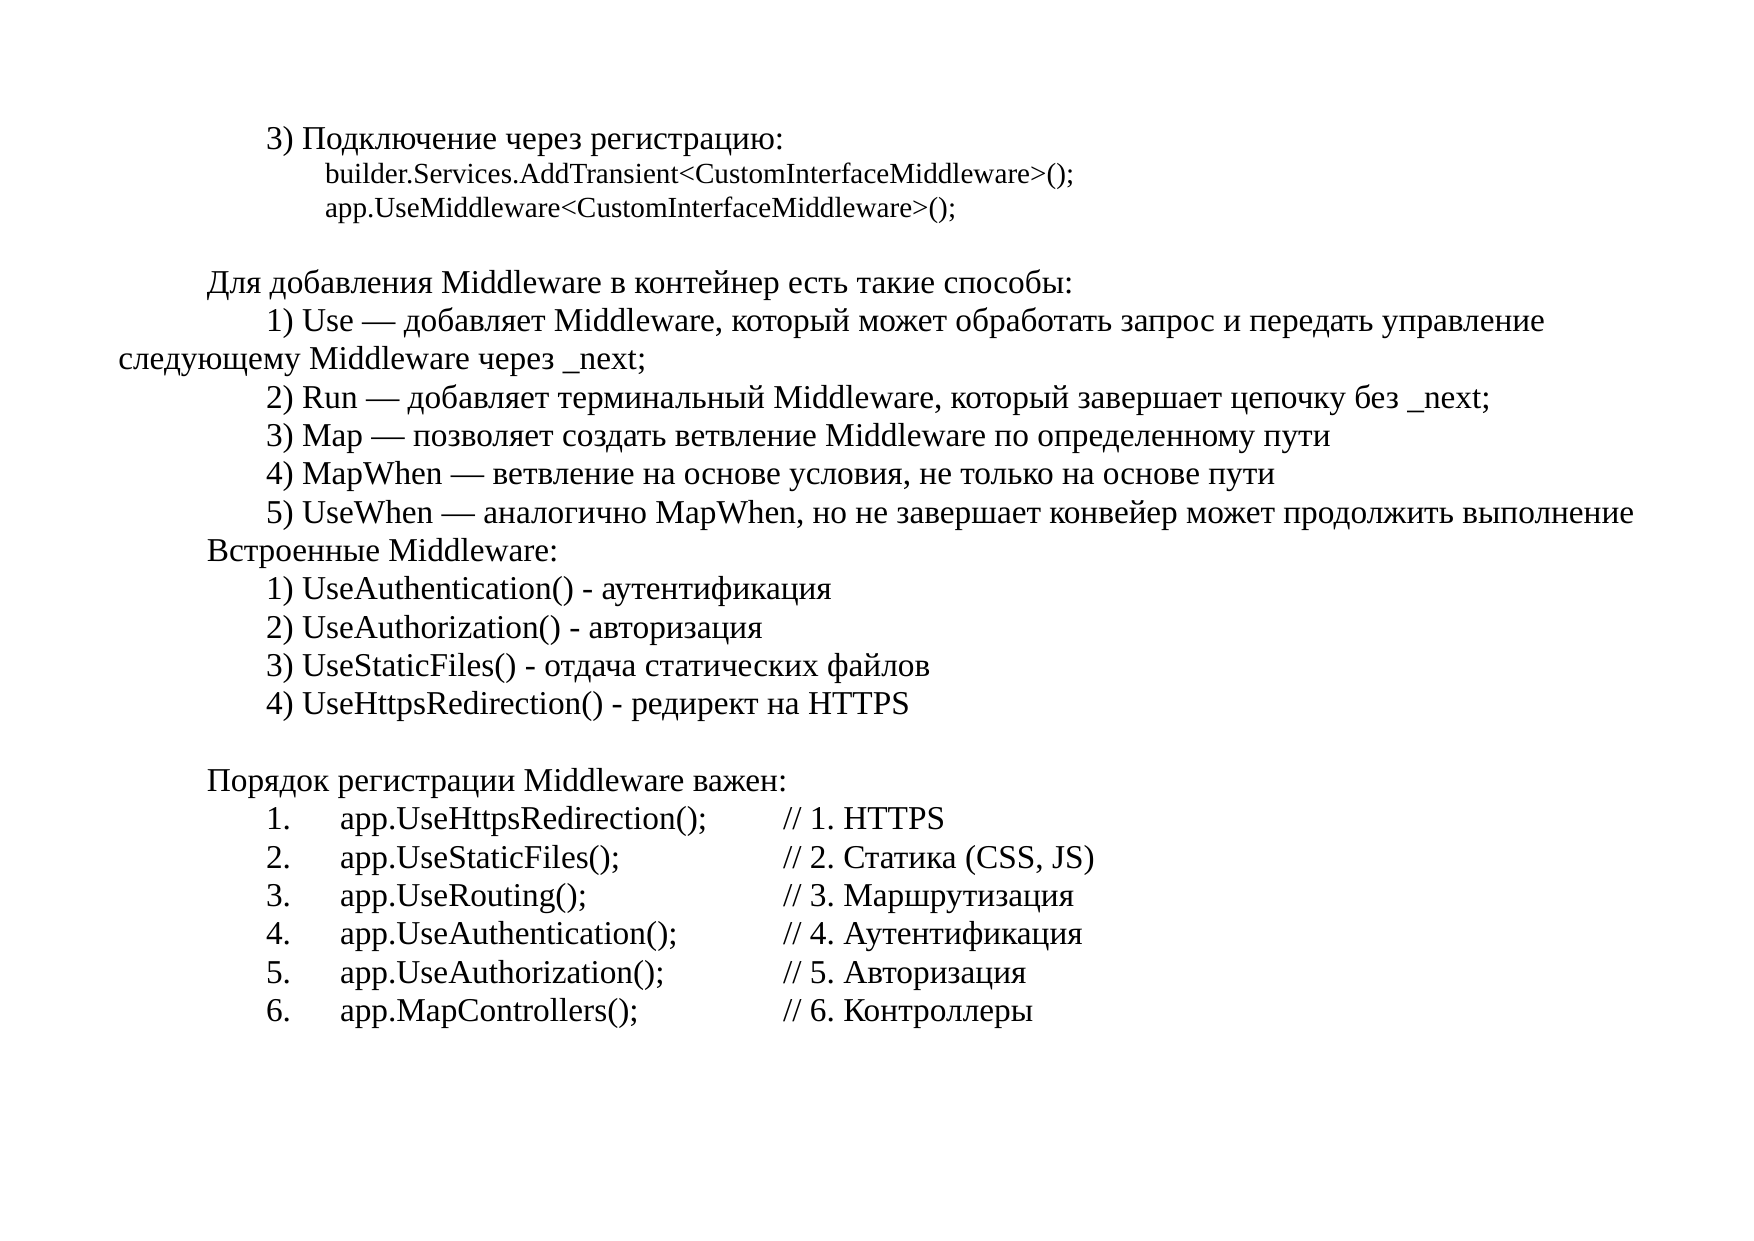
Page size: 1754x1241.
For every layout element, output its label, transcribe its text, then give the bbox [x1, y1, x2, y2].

text 5) UseWhen — аналогично MapWhen, но не завершает конвейер может продолжить выполнение [118, 492, 1636, 530]
text 4) MapWhen — ветвление на основе условия, не только на основе пути [118, 453, 1636, 492]
text Встроенные Middleware: [118, 530, 1636, 568]
list app.UseStaticFiles(); // 2. Статика (CSS, JS) [118, 837, 1636, 875]
text 1) Use — добавляет Middleware, который может обработать запрос и передать управление следующему Middleware через _next; [118, 300, 1636, 377]
list app.UseHttpsRedirection(); // 1. HTTPS [118, 798, 1636, 837]
list app.UseAuthorization(); // 5. Авторизация [118, 952, 1636, 990]
text Порядок регистрации Middleware важен: [118, 760, 1636, 798]
list app.MapControllers(); // 6. Контроллеры [118, 990, 1636, 1028]
text 1) UseAuthentication() - аутентификация [118, 568, 1636, 607]
text 2) Run — добавляет терминальный Middleware, который завершает цепочку без _next; [118, 377, 1636, 415]
list app.UseRouting(); // 3. Маршрутизация [118, 875, 1636, 913]
text app.UseMiddleware<CustomInterfaceMiddleware>(); [118, 190, 1636, 223]
text 3) UseStaticFiles() - отдача статических файлов [118, 645, 1636, 683]
text 4) UseHttpsRedirection() - редирект на HTTPS [118, 683, 1636, 722]
list app.UseAuthentication(); // 4. Аутентификация [118, 913, 1636, 952]
text 3) Подключение через регистрацию: [118, 118, 1636, 156]
text 3) Map — позволяет создать ветвление Middleware по определенному пути [118, 415, 1636, 453]
text 2) UseAuthorization() - авторизация [118, 607, 1636, 645]
text builder.Services.AddTransient<CustomInterfaceMiddleware>(); [118, 156, 1636, 190]
text Для добавления Middleware в контейнер есть такие способы: [118, 262, 1636, 300]
